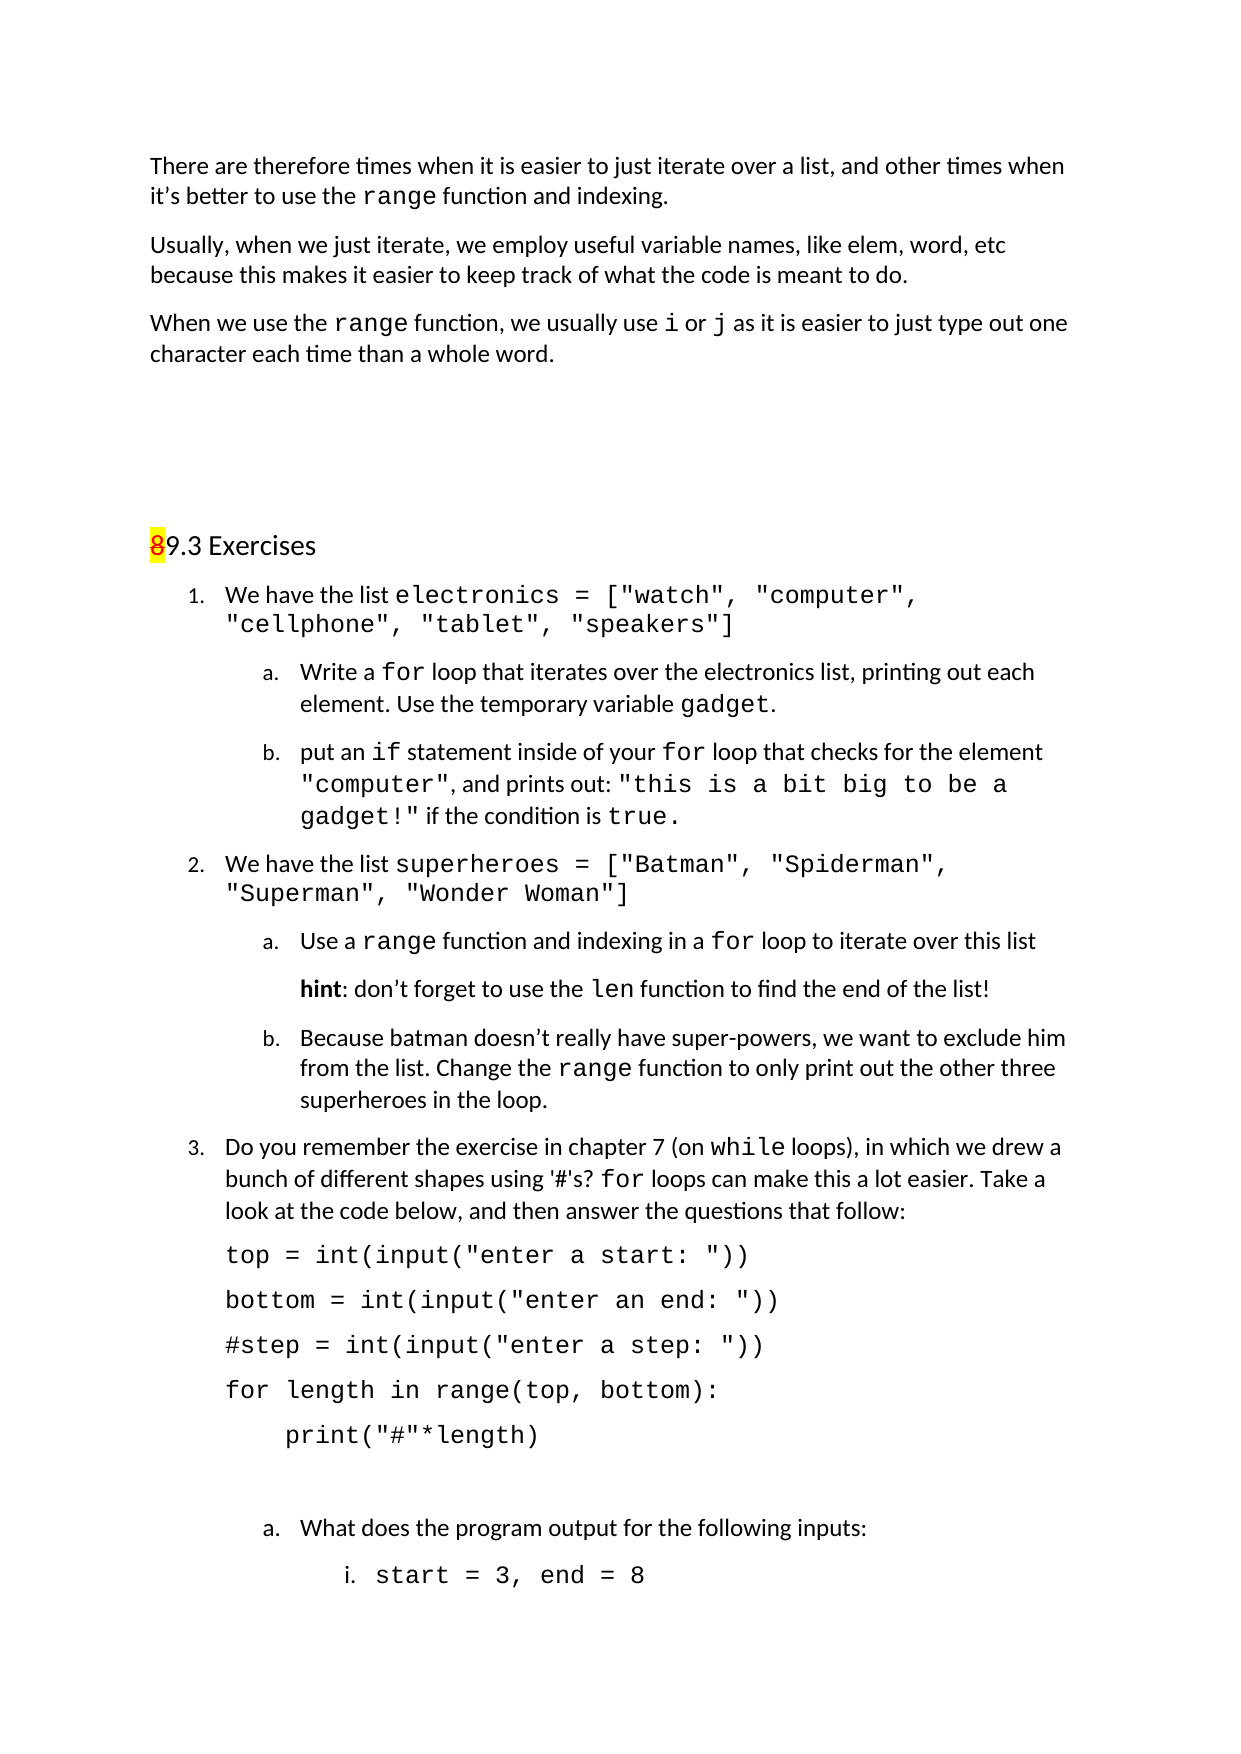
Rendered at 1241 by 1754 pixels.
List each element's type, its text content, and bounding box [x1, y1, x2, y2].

text When we use the range function, we usually use i or j as it is easier to just type out one character each time than a whole word. [150, 307, 1090, 369]
list Write a for loop that iterates over the electronics list, printing out each element. Use the temporary variable gadget. [262, 656, 1090, 720]
list We have the list electronics = ["watch", "computer", "cellphone", "tablet", "speakers"] [187, 579, 1090, 639]
list Because batman doesn’t really have super-powers, we want to exclude him from the list. Change the range function to only print out the other three superheroes in the loop. [262, 1022, 1090, 1115]
list bottom = int(input("enter an end: ")) [225, 1287, 1090, 1316]
text There are therefore times when it is easier to just iterate over a list, and other times when it’s better to use the range function and indexing. [150, 150, 1090, 212]
list for length in range(top, bottom): [225, 1377, 1090, 1406]
list start = 3, end = 8 [356, 1559, 1090, 1591]
list We have the list superheroes = ["Batman", "Spiderman", "Superman", "Wonder Woman"] [187, 848, 1090, 908]
list hint: don’t forget to use the len function to find the end of the list! [300, 974, 1090, 1005]
text Usually, when we just iterate, we employ useful variable names, like elem, word, etc because this makes it easier to keep track of what the code is meant to do. [150, 229, 1090, 290]
list What does the program output for the following inputs: [262, 1512, 1090, 1543]
list #step = int(input("enter a step: ")) [225, 1332, 1090, 1361]
list Do you remember the exercise in chapter 7 (on while loops), in which we drew a bunch of different shapes using '#'s? for loops can make this a lot easier. Take a look at the code below, and then answer the questions that follow: [187, 1132, 1090, 1226]
text 89.3 Exercises [150, 527, 1090, 563]
list put an if statement inside of your for loop that checks for the element "computer", and prints out: "this is a bit big to be a gadget!" if the condition is true. [262, 736, 1090, 832]
list Use a range function and indexing in a for loop to iterate over this list [262, 925, 1090, 957]
list print("#"*length) [225, 1422, 1090, 1451]
list top = int(input("enter a start: ")) [225, 1242, 1090, 1271]
